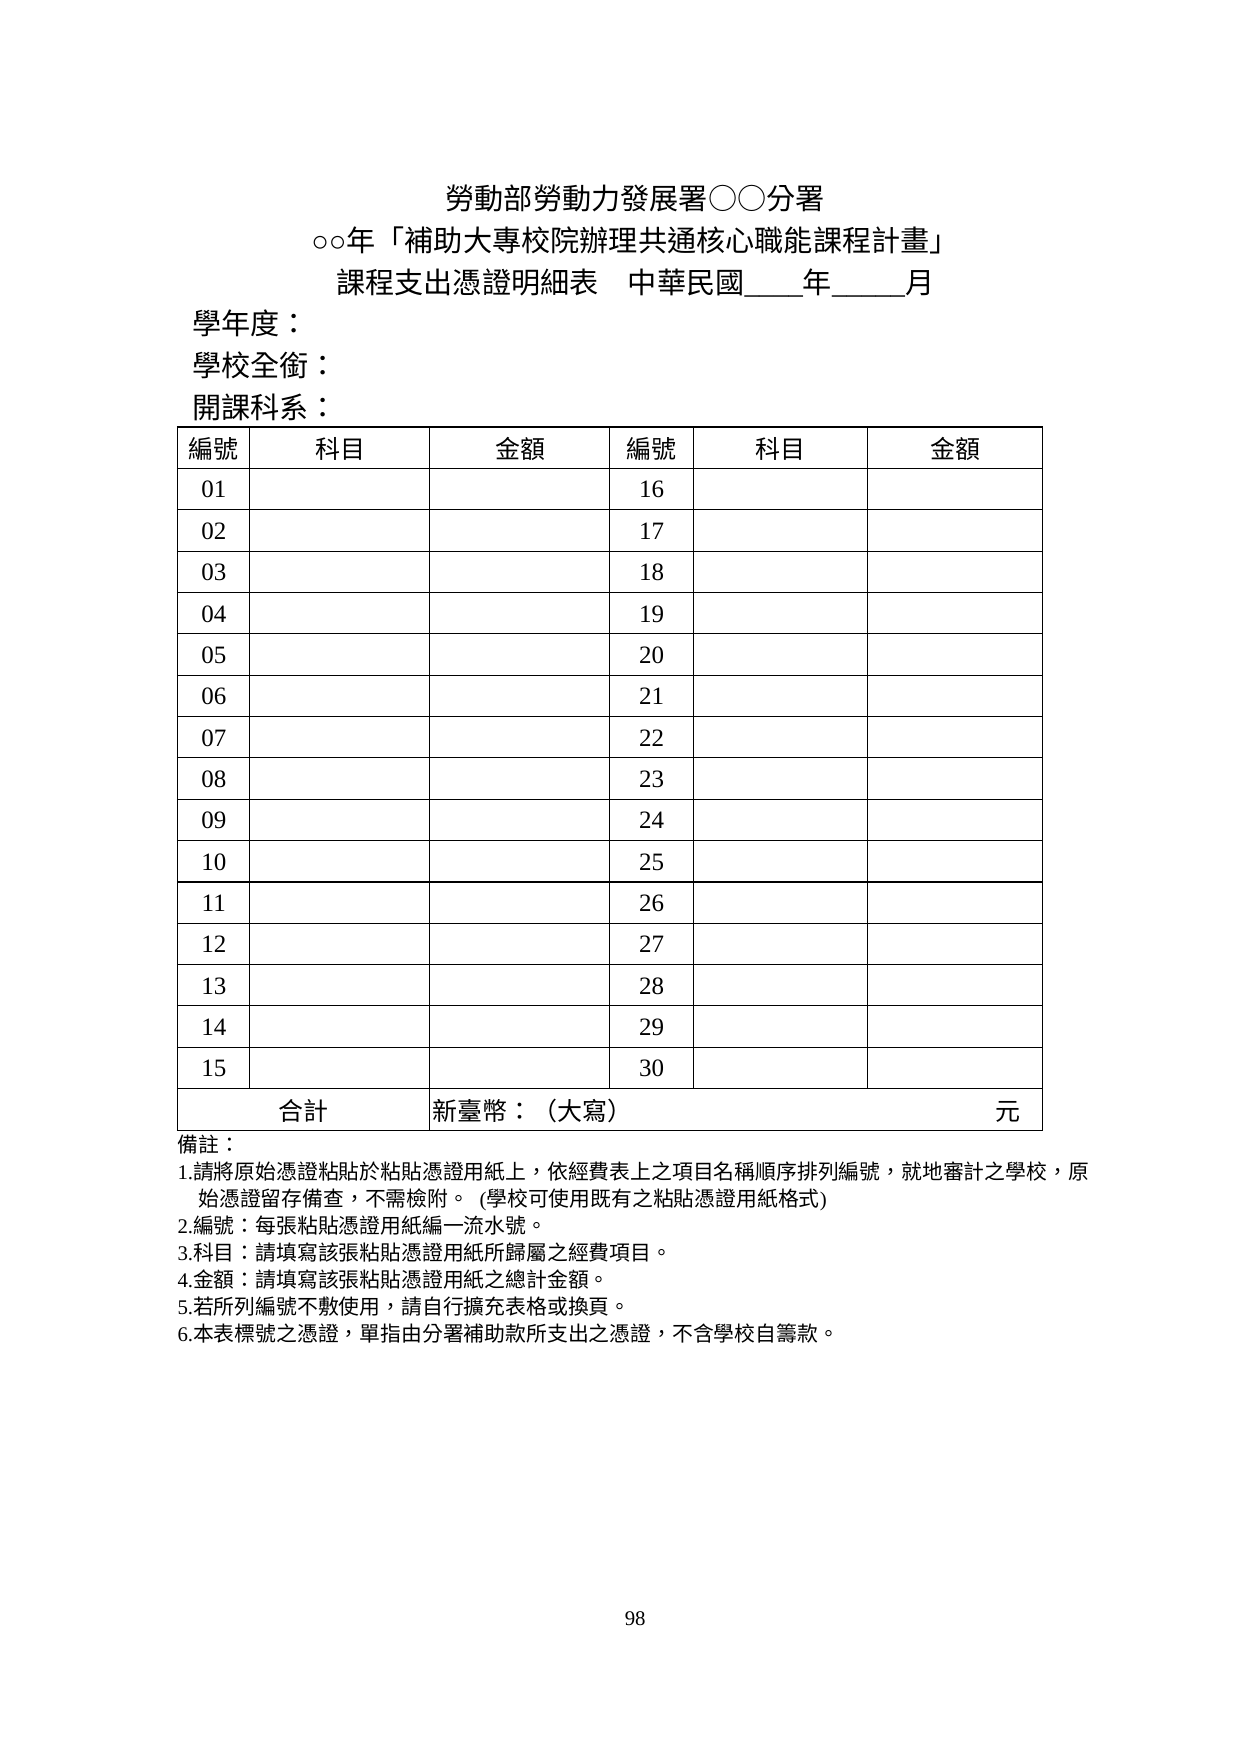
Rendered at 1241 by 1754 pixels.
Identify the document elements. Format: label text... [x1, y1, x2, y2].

table_cell [250, 552, 429, 592]
text 2.編號：每張粘貼憑證用紙編一流水號。 [177, 1212, 1092, 1239]
table_cell [694, 469, 867, 509]
table_cell [430, 1048, 609, 1088]
table_cell [430, 758, 609, 799]
table_cell [868, 717, 1042, 757]
table_header 金額 [868, 428, 1042, 468]
table_cell 22 [610, 717, 693, 757]
table_cell [430, 510, 609, 551]
table_cell [868, 676, 1042, 716]
table_cell 29 [610, 1006, 693, 1047]
table_header 編號 [610, 428, 693, 468]
table_cell 18 [610, 552, 693, 592]
table_cell [430, 593, 609, 633]
text 6.本表標號之憑證，單指由分署補助款所支出之憑證，不含學校自籌款。 [177, 1320, 1092, 1347]
table_cell [250, 965, 429, 1005]
table_cell [868, 883, 1042, 923]
table_cell 16 [610, 469, 693, 509]
table_cell 30 [610, 1048, 693, 1088]
table_cell [250, 841, 429, 881]
table_cell [430, 841, 609, 881]
table_cell 25 [610, 841, 693, 881]
table_cell [430, 924, 609, 964]
table_cell [868, 593, 1042, 633]
table_cell [868, 841, 1042, 881]
text ○○年「補助大專校院辦理共通核心職能課程計畫」 [177, 218, 1092, 260]
table_cell 05 [178, 634, 249, 674]
table_cell [430, 965, 609, 1005]
table_header 科目 [694, 428, 867, 468]
table_cell [868, 552, 1042, 592]
table_cell [250, 469, 429, 509]
text 5.若所列編號不敷使用，請自行擴充表格或換頁。 [177, 1293, 1092, 1320]
table_cell [430, 1006, 609, 1047]
table_cell 28 [610, 965, 693, 1005]
table_cell [694, 758, 867, 799]
table_cell 21 [610, 676, 693, 716]
table_cell [868, 510, 1042, 551]
table_cell [694, 883, 867, 923]
table_cell 17 [610, 510, 693, 551]
table_cell [250, 634, 429, 674]
text 4.金額：請填寫該張粘貼憑證用紙之總計金額。 [177, 1266, 1092, 1293]
table_cell 02 [178, 510, 249, 551]
table_cell 24 [610, 800, 693, 840]
table_cell [430, 800, 609, 840]
table_cell [694, 924, 867, 964]
table_cell [694, 1048, 867, 1088]
table_cell [250, 883, 429, 923]
table_cell 26 [610, 883, 693, 923]
table_cell [694, 510, 867, 551]
table_cell 03 [178, 552, 249, 592]
text 學校全銜： [177, 343, 1092, 385]
table_cell [868, 965, 1042, 1005]
table_cell [430, 883, 609, 923]
table_cell 19 [610, 593, 693, 633]
table_cell [868, 800, 1042, 840]
table_cell [250, 758, 429, 799]
table_cell 15 [178, 1048, 249, 1088]
table_cell [694, 552, 867, 592]
table_cell [694, 841, 867, 881]
table_cell [430, 634, 609, 674]
table_cell 11 [178, 883, 249, 923]
table_cell [868, 1006, 1042, 1047]
table_cell [430, 469, 609, 509]
table_cell 01 [178, 469, 249, 509]
table_cell 06 [178, 676, 249, 716]
table_cell 12 [178, 924, 249, 964]
table_cell [250, 676, 429, 716]
table_cell [694, 1006, 867, 1047]
table_cell [694, 717, 867, 757]
table_cell [868, 1048, 1042, 1088]
table_cell [250, 717, 429, 757]
table_cell [250, 800, 429, 840]
table_cell [430, 676, 609, 716]
text 備註： [177, 1131, 1092, 1158]
text 1.請將原始憑證粘貼於粘貼憑證用紙上，依經費表上之項目名稱順序排列編號，就地審計之學校，原始憑證留存備查，不需檢附。 (學校可使用既有之粘貼憑證用紙格式) [177, 1158, 1092, 1212]
table_cell [868, 634, 1042, 674]
table_cell [250, 510, 429, 551]
table_cell 10 [178, 841, 249, 881]
table_cell [694, 676, 867, 716]
table_header 編號 [178, 428, 249, 468]
text 勞動部勞動力發展署○○分署 [177, 176, 1092, 218]
text 3.科目：請填寫該張粘貼憑證用紙所歸屬之經費項目。 [177, 1239, 1092, 1266]
table_cell [430, 717, 609, 757]
table_header 科目 [250, 428, 429, 468]
table_cell 新臺幣：（大寫） 元 [430, 1089, 1042, 1129]
text 開課科系： [177, 385, 1092, 426]
table_cell [694, 593, 867, 633]
table_cell 14 [178, 1006, 249, 1047]
table_cell 27 [610, 924, 693, 964]
table_cell 08 [178, 758, 249, 799]
table_cell [868, 469, 1042, 509]
text 學年度： [177, 301, 1092, 343]
table_cell [250, 1048, 429, 1088]
table_cell [430, 552, 609, 592]
table_cell [868, 924, 1042, 964]
table_cell 04 [178, 593, 249, 633]
table_cell 07 [178, 717, 249, 757]
text 課程支出憑證明細表 中華民國____年_____月 [177, 260, 1092, 301]
table_cell 合計 [178, 1089, 429, 1129]
table_cell 23 [610, 758, 693, 799]
table_cell [250, 924, 429, 964]
table_cell [694, 965, 867, 1005]
table_cell [868, 758, 1042, 799]
table_cell 20 [610, 634, 693, 674]
table_cell 09 [178, 800, 249, 840]
table_cell [250, 593, 429, 633]
table_cell 13 [178, 965, 249, 1005]
table_cell [250, 1006, 429, 1047]
table_cell [694, 634, 867, 674]
table_cell [694, 800, 867, 840]
table_header 金額 [430, 428, 609, 468]
